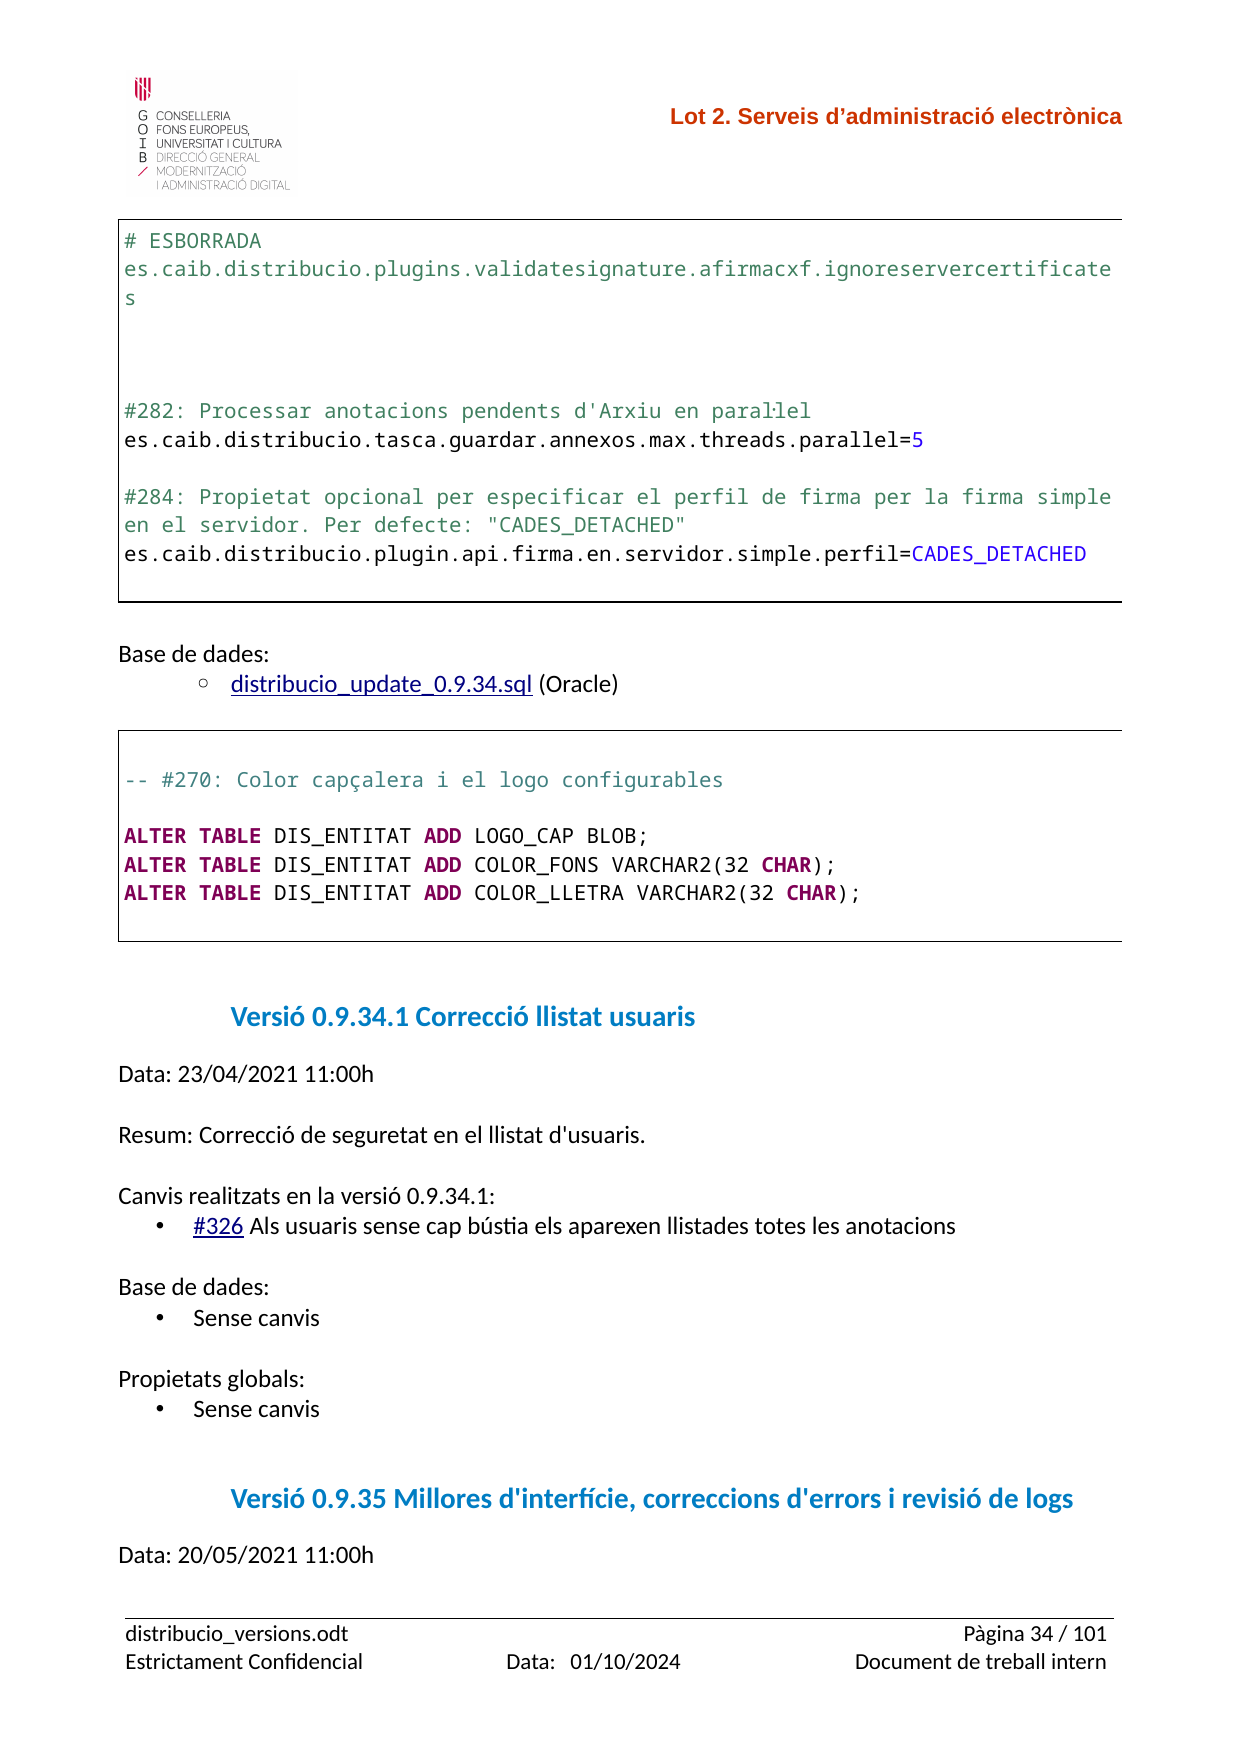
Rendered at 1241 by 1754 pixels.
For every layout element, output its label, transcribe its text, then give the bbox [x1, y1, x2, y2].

subtitle Versió 0.9.35 Millores d'interfície, correccions d'errors i revisió de logs [153, 1480, 1122, 1516]
text Data: 20/05/2021 11:00h [118, 1539, 1122, 1570]
text Resum: Correcció de seguretat en el llistat d'usuaris. [118, 1119, 1122, 1149]
list Sense canvis [156, 1393, 1122, 1424]
list #326 Als usuaris sense cap bústia els aparexen llistades totes les anotacions [156, 1210, 1122, 1241]
text Canvis realitzats en la versió 0.9.34.1: [118, 1180, 1122, 1210]
text Base de dades: [118, 638, 1122, 668]
table_header # ESBORRADA es.caib.distribucio.plugins.validatesignature.afirmacxf.ignoreservercertificates #282: Processar anotacions pendents d'Arxiu en paral·lel es.caib.distribucio.tasca.guardar.annexos.max.threads.parallel=5 #284: Propietat opcional per especificar el perfil de firma per la firma simple en el servidor. Per defecte: "CADES_DETACHED" es.caib.distribucio.plugin.api.firma.en.servidor.simple.perfil=CADES_DETACHED [119, 220, 1122, 601]
list distribucio_update_0.9.34.sql (Oracle) [193, 668, 1122, 699]
table_header -- #270: Color capçalera i el logo configurables ALTER TABLE DIS_ENTITAT ADD LOGO_CAP BLOB; ALTER TABLE DIS_ENTITAT ADD COLOR_FONS VARCHAR2(32 CHAR); ALTER TABLE DIS_ENTITAT ADD COLOR_LLETRA VARCHAR2(32 CHAR); [119, 731, 1122, 941]
text Base de dades: [118, 1271, 1122, 1302]
text Propietats globals: [118, 1363, 1122, 1393]
list Sense canvis [156, 1302, 1122, 1332]
picture [126, 70, 299, 197]
text Data: 23/04/2021 11:00h [118, 1058, 1122, 1088]
subtitle Versió 0.9.34.1 Correcció llistat usuaris [153, 998, 1122, 1034]
